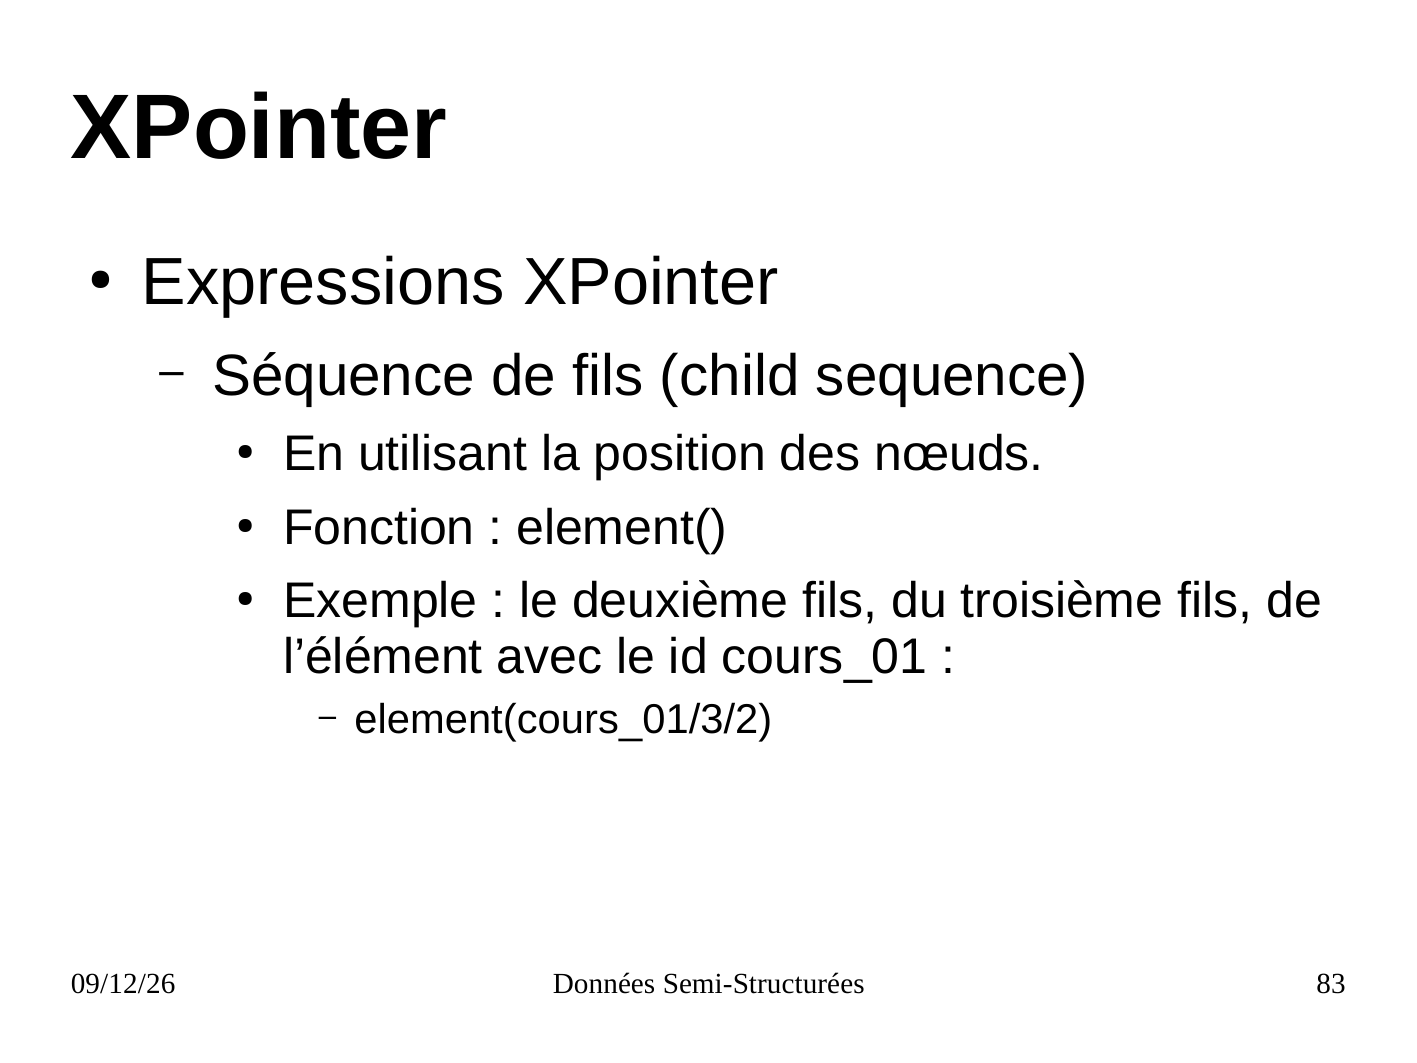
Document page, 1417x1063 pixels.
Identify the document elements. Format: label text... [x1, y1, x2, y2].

title XPointer [70, 42, 1346, 212]
list Expressions XPointer Séquence de fils (child sequence) En utilisant la position des nœuds. Fonction : element() Exemple : le deuxième fils, du troisième fils, de l’élément avec le id cours_01 : element(cours_01/3/2) [70, 244, 1346, 925]
